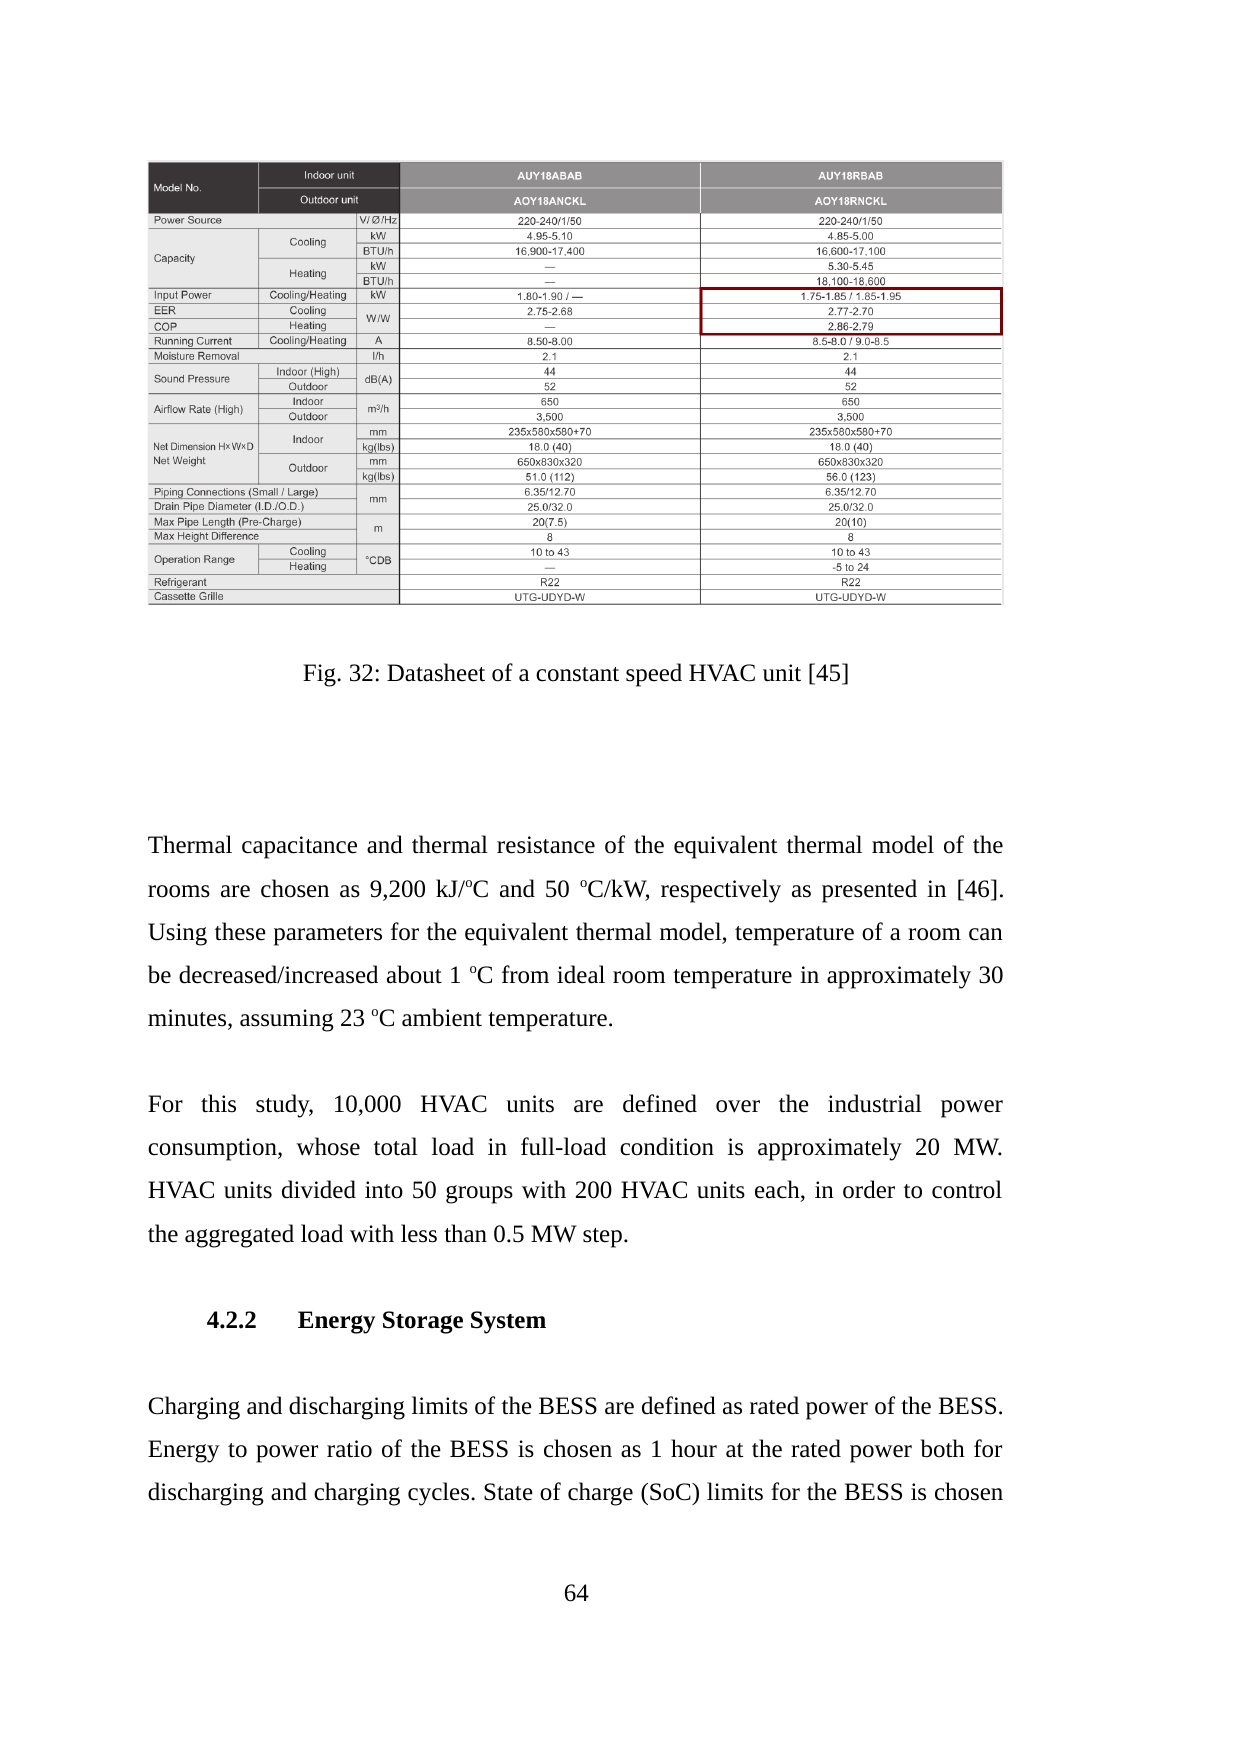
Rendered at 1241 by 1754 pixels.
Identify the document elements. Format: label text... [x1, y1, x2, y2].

list Energy Storage System [207, 1305, 1004, 1334]
text For this study, 10,000 HVAC units are defined over the industrial power consumption, whose total load in full-load condition is approximately 20 MW. HVAC units divided into 50 groups with 200 HVAC units each, in order to control the aggregated load with less than 0.5 MW step. [148, 1089, 1004, 1247]
text Charging and discharging limits of the BESS are defined as rated power of the BESS. Energy to power ratio of the BESS is chosen as 1 hour at the rated power both for discharging and charging cycles. State of charge (SoC) limits for the BESS is chosen [148, 1391, 1004, 1506]
text Thermal capacitance and thermal resistance of the equivalent thermal model of the rooms are chosen as 9,200 kJ/oC and 50 oC/kW, respectively as presented in [46]⁠. Using these parameters for the equivalent thermal model, temperature of a room can be decreased/increased about 1 oC from ideal room temperature in approximately 30 minutes, assuming 23 oC ambient temperature. [148, 831, 1004, 1032]
picture [147, 160, 1005, 605]
text Fig. 32: Datasheet of a constant speed HVAC unit [45]⁠ [148, 658, 1004, 687]
